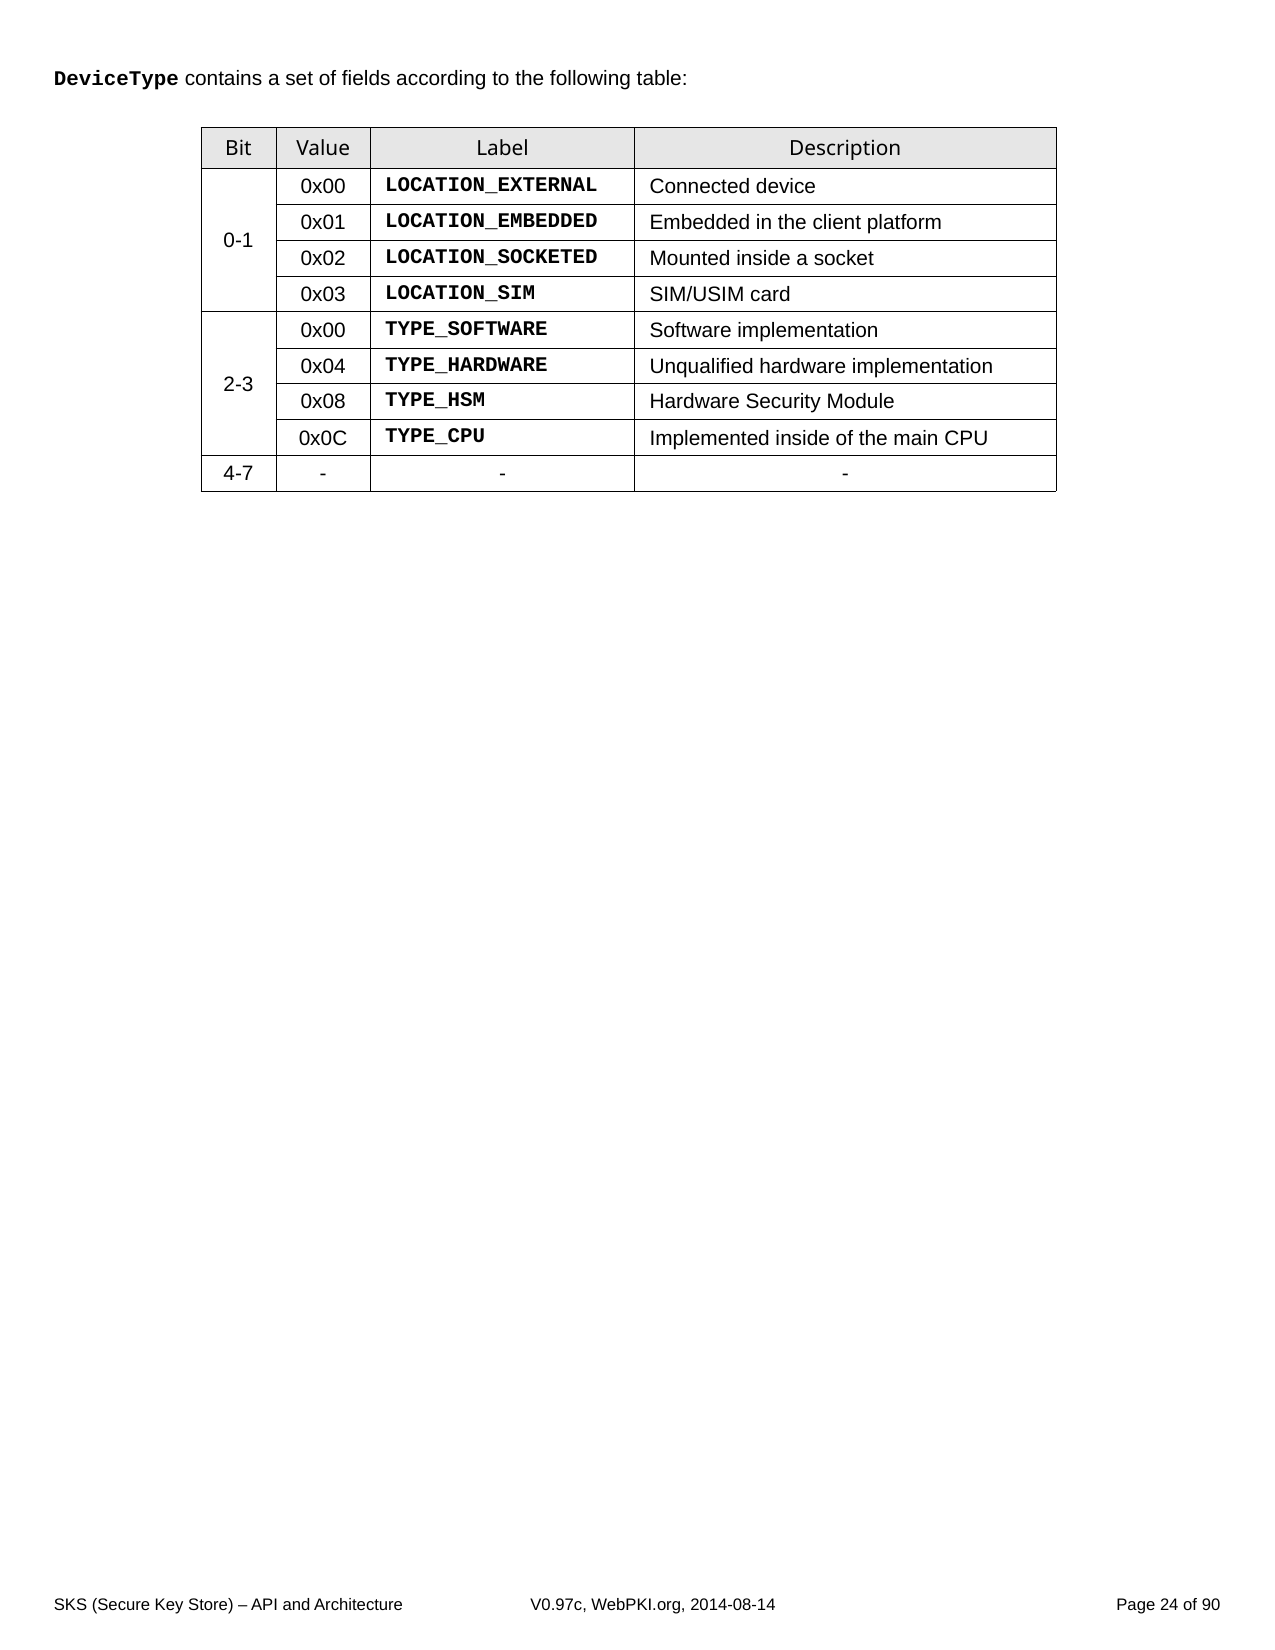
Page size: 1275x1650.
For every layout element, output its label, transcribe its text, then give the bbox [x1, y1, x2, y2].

table_cell 2‑3 [202, 312, 276, 455]
table_cell LOCATION_SIM [371, 277, 634, 311]
table_cell 0x03 [277, 277, 370, 311]
table_cell 4‑7 [202, 456, 276, 491]
table_cell Connected device [635, 169, 1056, 204]
table_cell - [635, 456, 1056, 491]
table_cell LOCATION_EMBEDDED [371, 205, 634, 239]
table_header Value [277, 128, 370, 168]
table_header Description [635, 128, 1056, 168]
table_header Bit [202, 128, 276, 168]
table_cell TYPE_SOFTWARE [371, 312, 634, 347]
table_cell LOCATION_SOCKETED [371, 241, 634, 276]
table_cell Implemented inside of the main CPU [635, 420, 1056, 455]
text DeviceType contains a set of fields according to the following table: [54, 66, 1221, 116]
table_cell Mounted inside a socket [635, 241, 1056, 276]
table_cell Unqualified hardware implementation [635, 349, 1056, 383]
table_cell 0x02 [277, 241, 370, 276]
table_cell 0x04 [277, 349, 370, 383]
table_cell 0‑1 [202, 169, 276, 311]
table_cell TYPE_HARDWARE [371, 349, 634, 383]
table_cell TYPE_CPU [371, 420, 634, 455]
table_cell SIM/USIM card [635, 277, 1056, 311]
table_cell 0x00 [277, 312, 370, 347]
table_cell - [371, 456, 634, 491]
table_cell LOCATION_EXTERNAL [371, 169, 634, 204]
table_cell Embedded in the client platform [635, 205, 1056, 239]
table_cell TYPE_HSM [371, 384, 634, 419]
table_cell 0x01 [277, 205, 370, 239]
table_header Label [371, 128, 634, 168]
table_cell Software implementation [635, 312, 1056, 347]
table_cell 0x0C [277, 420, 370, 455]
table_cell - [277, 456, 370, 491]
table_cell 0x08 [277, 384, 370, 419]
table_cell 0x00 [277, 169, 370, 204]
table_cell Hardware Security Module [635, 384, 1056, 419]
